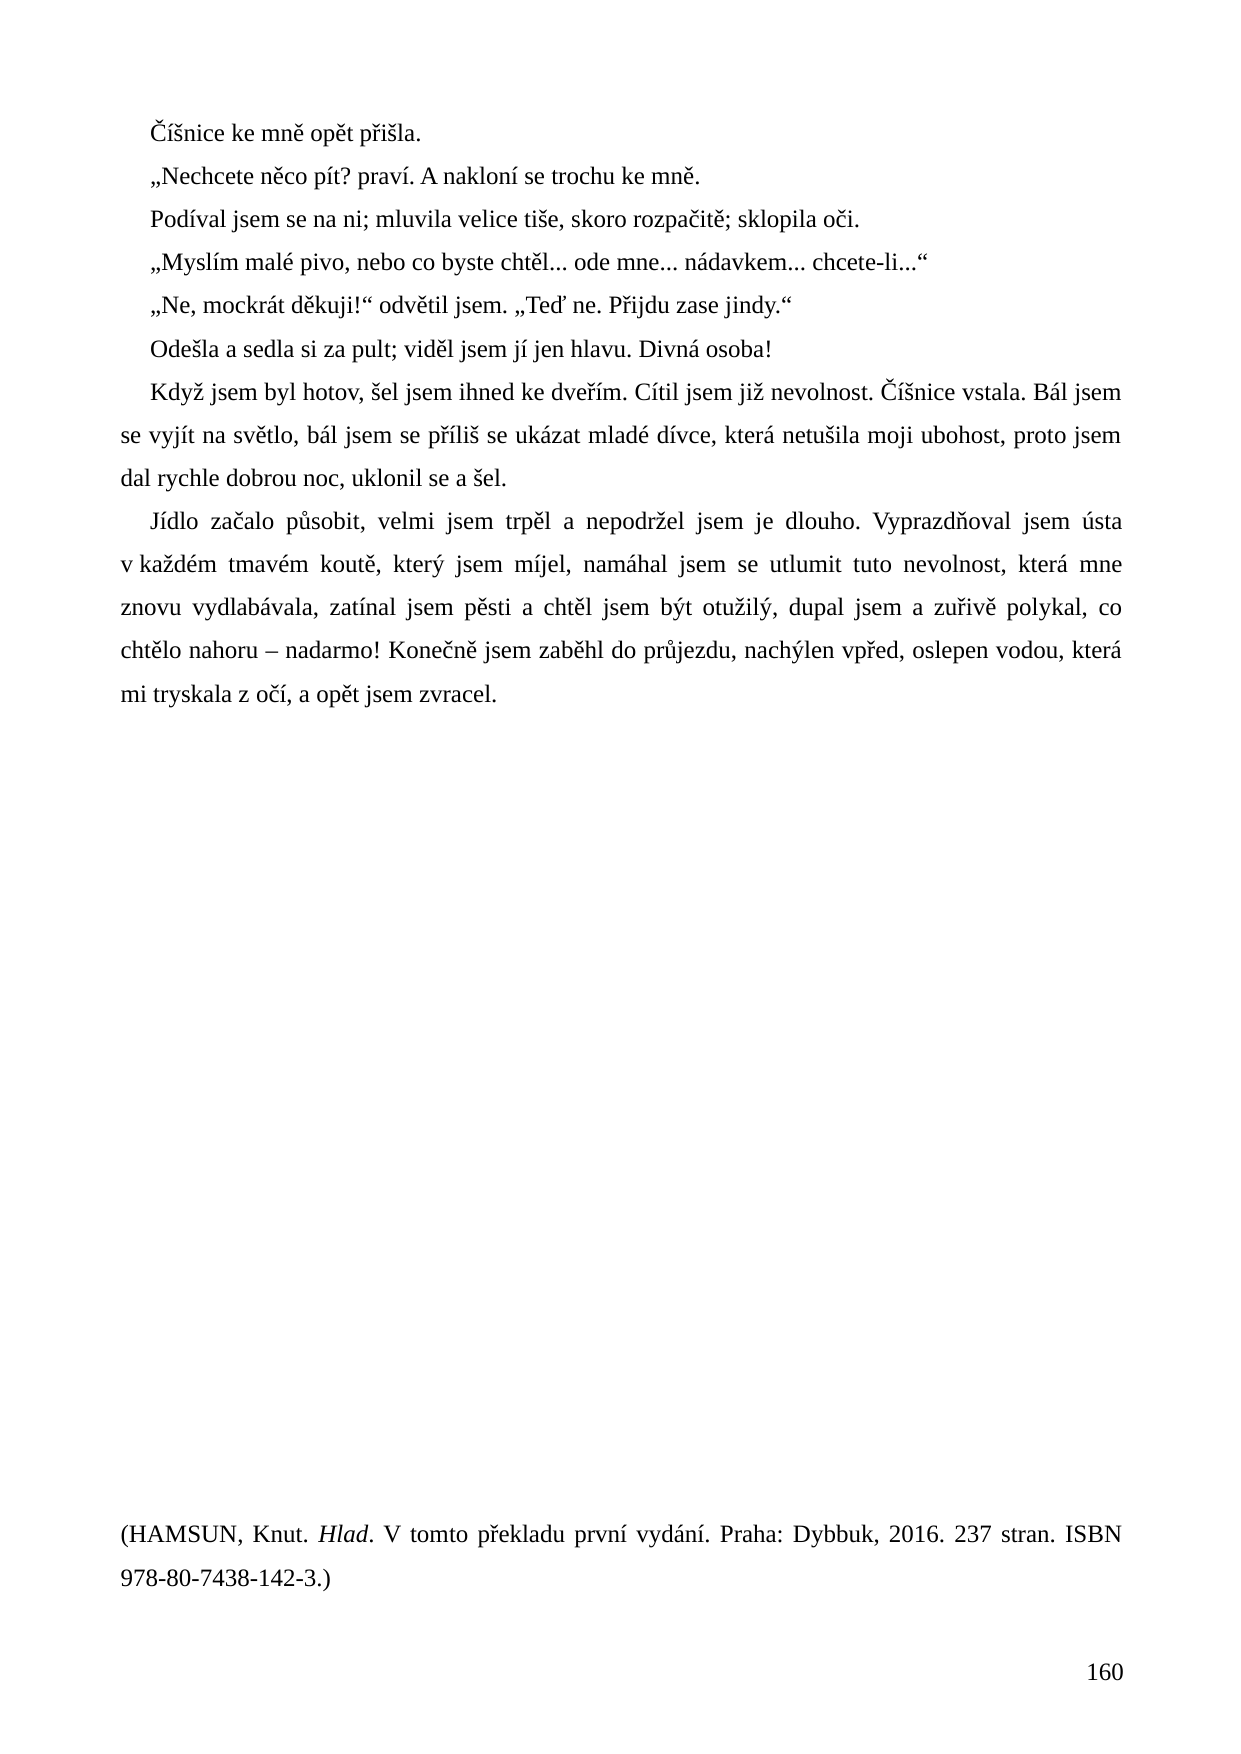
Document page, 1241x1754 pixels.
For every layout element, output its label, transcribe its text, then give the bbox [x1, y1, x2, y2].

text Když jsem byl hotov, šel jsem ihned ke dveřím. Cítil jsem již nevolnost. Číšnice vstala. Bál jsem se vyjít na světlo, bál jsem se příliš se ukázat mladé dívce, která netušila moji ubohost, proto jsem dal rychle dobrou noc, uklonil se a šel. [120, 377, 1123, 492]
text „Nechcete něco pít? praví. A nakloní se trochu ke mně. [120, 161, 1123, 190]
text Jídlo začalo působit, velmi jsem trpěl a nepodržel jsem je dlouho. Vyprazdňoval jsem ústa v každém tmavém koutě, který jsem míjel, namáhal jsem se utlumit tuto nevolnost, která mne znovu vydlabávala, zatínal jsem pěsti a chtěl jsem být otužilý, dupal jsem a zuřivě polykal, co chtělo nahoru – nadarmo! Konečně jsem zaběhl do průjezdu, nachýlen vpřed, oslepen vodou, která mi tryskala z očí, a opět jsem zvracel. [120, 506, 1123, 707]
text Podíval jsem se na ni; mluvila velice tiše, skoro rozpačitě; sklopila oči. [120, 204, 1123, 233]
text „Ne, mockrát děkuji!“ odvětil jsem. „Teď ne. Přijdu zase jindy.“ [120, 291, 1123, 319]
text (Hamsun, Knut. Hlad. V tomto překladu první vydání. Praha: Dybbuk, 2016. 237 stran. ISBN 978-80-7438-142-3.) [120, 1519, 1123, 1591]
text Číšnice ke mně opět přišla. [120, 118, 1123, 147]
text „Myslím malé pivo, nebo co byste chtěl... ode mne... nádavkem... chcete-li...“ [120, 247, 1123, 276]
text Odešla a sedla si za pult; viděl jsem jí jen hlavu. Divná osoba! [120, 334, 1123, 362]
